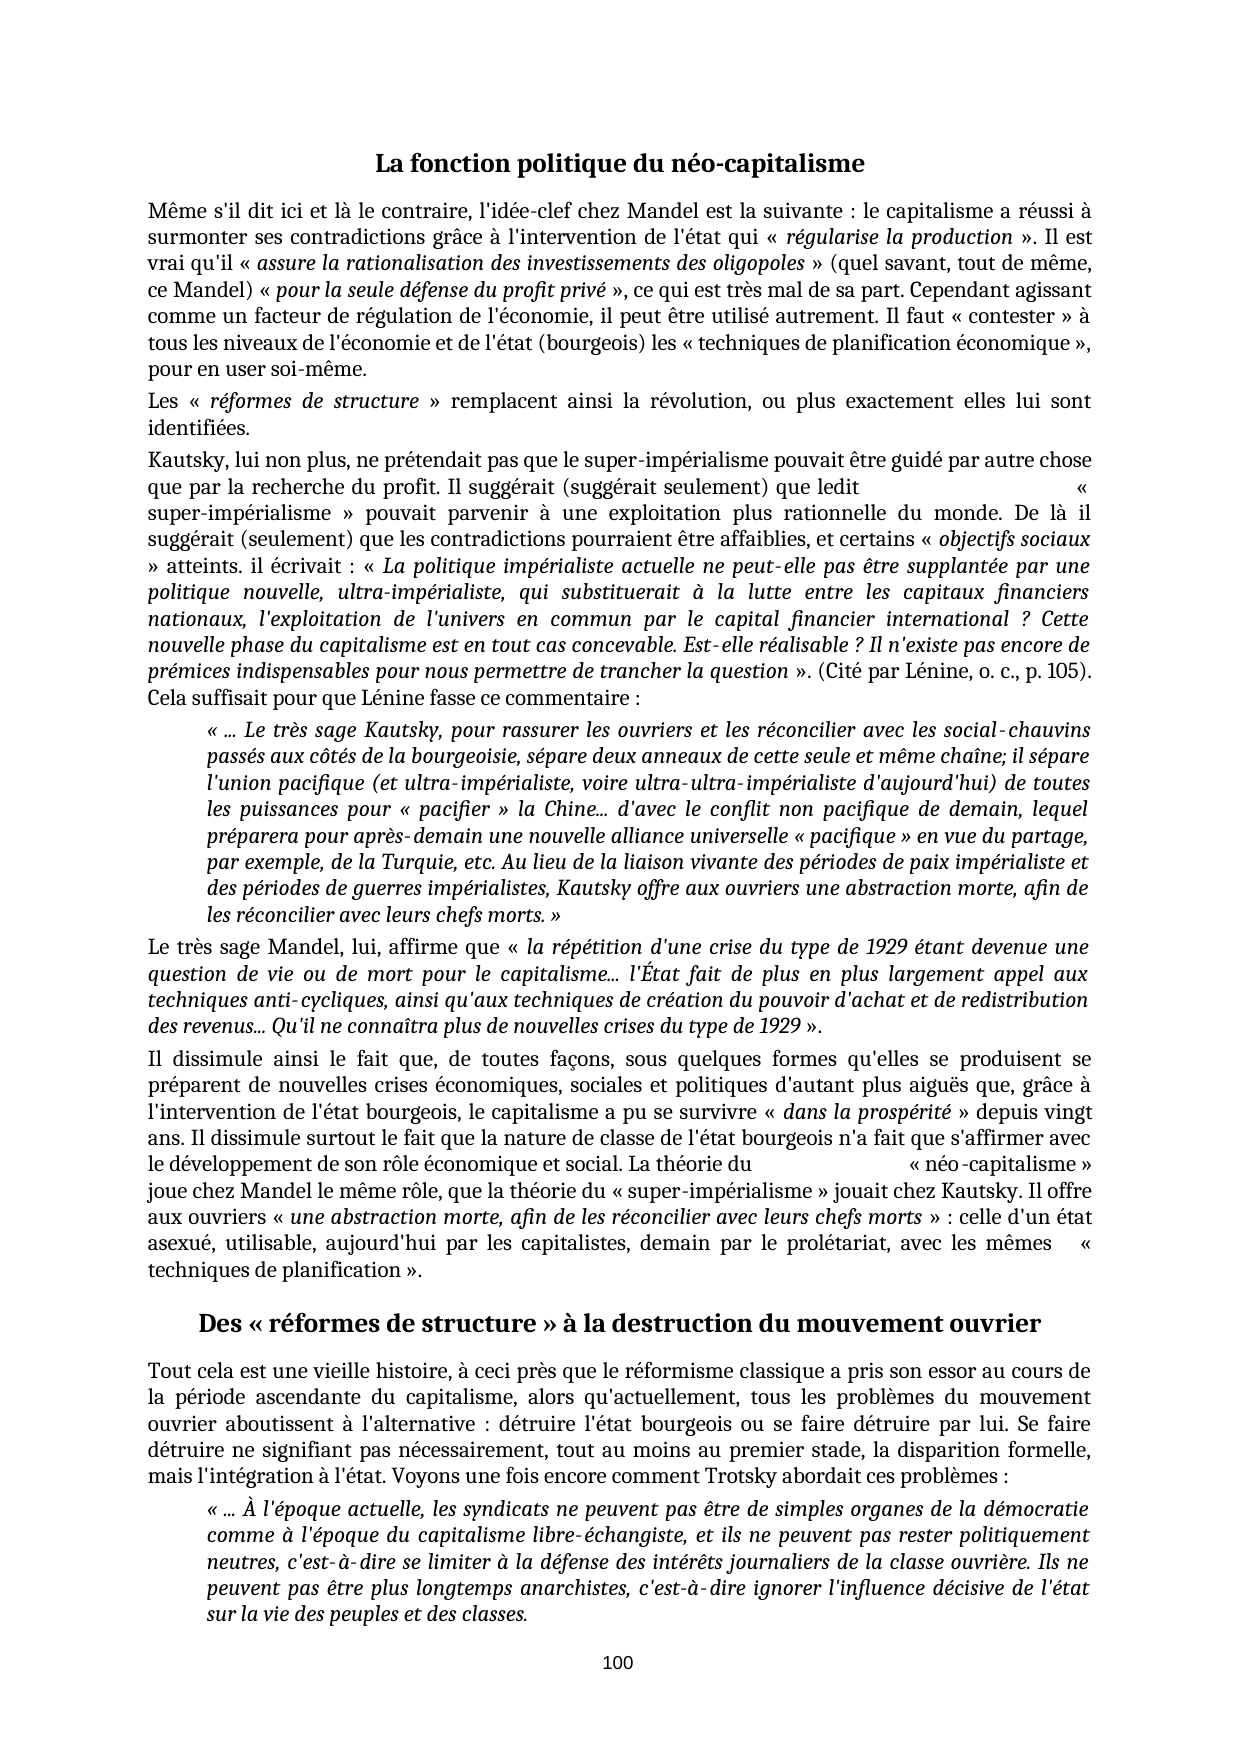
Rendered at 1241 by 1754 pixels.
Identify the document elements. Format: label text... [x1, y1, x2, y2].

text Le très sage Mandel, lui, affirme que « la répétition d'une crise du type de 1929 étant devenue une question de vie ou de mort pour le capitalisme... l'État fait de plus en plus largement appel aux techniques anti‑cycliques, ainsi qu'aux techniques de création du pouvoir d'achat et de redistribution des revenus... Qu'il ne connaîtra plus de nouvelles crises du type de 1929 ». [148, 934, 1093, 1039]
text Même s'il dit ici et là le contraire, l'idée‑clef chez Mandel est la suivante : le capitalisme a réussi à surmonter ses contradictions grâce à l'intervention de l'état qui « régularise la production ». Il est vrai qu'il « assure la rationalisation des investissements des oligopoles » (quel savant, tout de même, ce Mandel) « pour la seule défense du profit privé », ce qui est très mal de sa part. Cependant agissant comme un facteur de régulation de l'économie, il peut être utilisé autrement. Il faut « contester » à tous les niveaux de l'économie et de l'état (bourgeois) les « techniques de planification économique », pour en user soi‑même. [148, 197, 1093, 382]
subtitle Des « réformes de structure » à la destruction du mouvement ouvrier [148, 1308, 1093, 1339]
text Kautsky, lui non plus, ne prétendait pas que le super‑impérialisme pouvait être guidé par autre chose que par la recherche du profit. Il suggérait (suggérait seulement) que ledit « super‑impérialisme » pouvait parvenir à une exploitation plus rationnelle du monde. De là il suggérait (seulement) que les contradictions pourraient être affaiblies, et certains « objectifs sociaux » atteints. il écrivait : « La politique impérialiste actuelle ne peut‑elle pas être supplantée par une politique nouvelle, ultra-­impérialiste, qui substituerait à la lutte entre les capitaux financiers nationaux, l'exploitation de l'univers en commun par le capital financier international ? Cette nouvelle phase du capitalisme est en tout cas concevable. Est‑elle réalisable ? Il n'existe pas encore de prémices indispensables pour nous permettre de trancher la question ». (Cité par Lénine, o. c., p. 105). Cela suffisait pour que Lénine fasse ce commentaire : [148, 447, 1093, 711]
text Tout cela est une vieille histoire, à ceci près que le réformisme classique a pris son essor au cours de la période ascendante du capitalisme, alors qu'actuellement, tous les problèmes du mouvement ouvrier aboutissent à l'alternative : détruire l'état bourgeois ou se faire détruire par lui. Se faire détruire ne signifiant pas nécessairement, tout au moins au premier stade, la disparition formelle, mais l'intégration à l'état. Voyons une fois encore comment Trotsky abordait ces problèmes : [148, 1358, 1093, 1489]
text Les « réformes de structure » remplacent ainsi la révolution, ou plus exactement elles lui sont identifiées. [148, 388, 1093, 441]
text Il dissimule ainsi le fait que, de toutes façons, sous quelques formes qu'elles se produisent se préparent de nouvelles crises économiques, sociales et politiques d'autant plus aiguës que, grâce à l'intervention de l'état bourgeois, le capitalisme a pu se survivre « dans la prospérité » depuis vingt ans. Il dissimule surtout le fait que la nature de classe de l'état bourgeois n'a fait que s'affirmer avec le développement de son rôle économique et social. La théorie du « néo‑capitalisme » joue chez Mandel le même rôle, que la théorie du « super‑impérialisme » jouait chez Kautsky. Il offre aux ouvriers « une abstraction morte, afin de les réconcilier avec leurs chefs morts » : celle d'un état asexué, utilisable, aujourd'hui par les capitalistes, demain par le prolétariat, avec les mêmes « techniques de planification ». [148, 1046, 1093, 1283]
text « ... Le très sage Kautsky, pour rassurer les ouvriers et les réconcilier avec les social‑chauvins passés aux côtés de la bourgeoisie, sépare deux anneaux de cette seule et même chaîne; il sépare l'union pacifique (et ultra‑impérialiste, voire ultra‑ultra‑impérialiste d'aujourd'hui) de toutes les puissances pour « pacifier » la Chine... d'avec le conflit non pacifique de demain, lequel préparera pour après‑demain une nouvelle alliance universelle « pacifique » en vue du partage, par exemple, de la Turquie, etc. Au lieu de la liaison vivante des périodes de paix impérialiste et des périodes de guerres impérialistes, Kautsky offre aux ouvriers une abstraction morte, afin de les réconcilier avec leurs chefs morts. » [207, 717, 1093, 928]
subtitle La fonction politique du néo‑capitalisme [148, 148, 1093, 179]
text « ... À l'époque actuelle, les syndicats ne peuvent pas être de simples organes de la démocratie comme à l'époque du capitalisme libre‑échangiste, et ils ne peuvent pas rester politiquement neutres, c'est‑à‑dire se limiter à la défense des intérêts journaliers de la classe ouvrière. Ils ne peuvent pas être plus longtemps anarchistes, c'est-à‑dire ignorer l'influence décisive de l'état sur la vie des peuples et des classes. [207, 1496, 1093, 1628]
